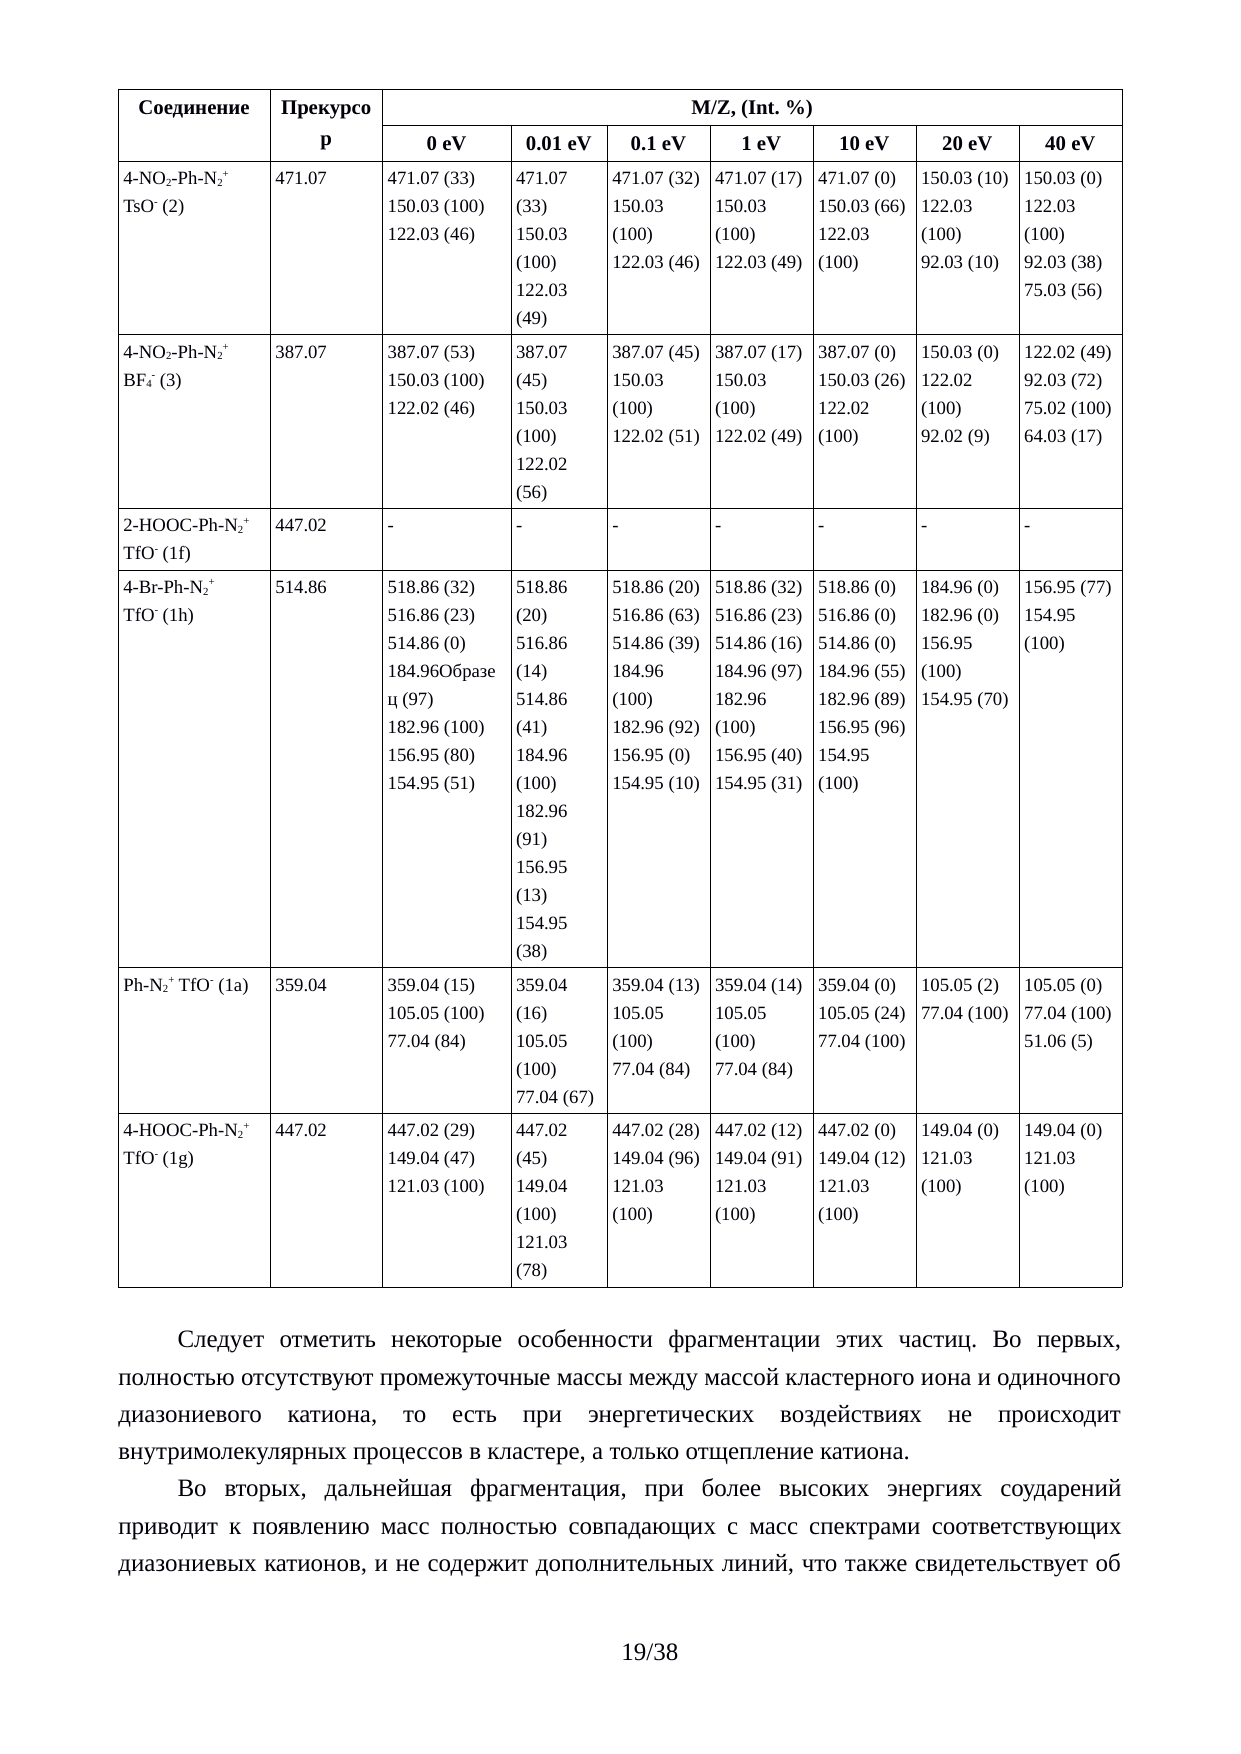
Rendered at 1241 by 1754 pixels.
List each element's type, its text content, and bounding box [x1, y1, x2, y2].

table_cell 359.04 (15) 105.05 (100) 77.04 (84) [383, 968, 511, 1113]
table_cell 150.03 (0) 122.03 (100) 92.03 (38) 75.03 (56) [1020, 162, 1122, 334]
table_cell 4-NO2-Ph-N2+ TsO- (2) [119, 162, 270, 334]
table_cell 156.95 (77) 154.95 (100) [1020, 571, 1122, 967]
table_cell 514.86 [271, 571, 382, 967]
table_cell 359.04 [271, 968, 382, 1113]
table_cell 359.04 (16) 105.05 (100) 77.04 (67) [512, 968, 607, 1113]
table_cell 105.05 (2) 77.04 (100) [917, 968, 1019, 1113]
table_header Соединение [119, 90, 270, 161]
table_cell 149.04 (0) 121.03 (100) [1020, 1114, 1122, 1287]
table_cell 387.07 (0) 150.03 (26) 122.02 (100) [814, 335, 916, 508]
table_cell - [814, 509, 916, 569]
table_cell 518.86 (32) 516.86 (23) 514.86 (0) 184.96Образец (97) 182.96 (100) 156.95 (80) 154.95 (51) [383, 571, 511, 967]
table_cell 4-NO2-Ph-N2+ BF4- (3) [119, 335, 270, 508]
table_cell 447.02 (12) 149.04 (91) 121.03 (100) [711, 1114, 813, 1287]
table_cell 150.03 (10) 122.03 (100) 92.03 (10) [917, 162, 1019, 334]
table_cell 471.07 (33) 150.03 (100) 122.03 (46) [383, 162, 511, 334]
table_cell 1 eV [711, 126, 813, 161]
table_cell 471.07 (0) 150.03 (66) 122.03 (100) [814, 162, 916, 334]
table_cell 359.04 (13) 105.05 (100) 77.04 (84) [608, 968, 710, 1113]
table_cell 359.04 (14) 105.05 (100) 77.04 (84) [711, 968, 813, 1113]
table_cell 105.05 (0) 77.04 (100) 51.06 (5) [1020, 968, 1122, 1113]
table_cell 10 eV [814, 126, 916, 161]
table_cell 518.86 (0) 516.86 (0) 514.86 (0) 184.96 (55) 182.96 (89) 156.95 (96) 154.95 (100) [814, 571, 916, 967]
table_header M/Z, (Int. %) [383, 90, 1122, 124]
table_cell 40 eV [1020, 126, 1122, 161]
table_cell 20 eV [917, 126, 1019, 161]
table_cell 447.02 (29) 149.04 (47) 121.03 (100) [383, 1114, 511, 1287]
table_cell 518.86 (20) 516.86 (63) 514.86 (39) 184.96 (100) 182.96 (92) 156.95 (0) 154.95 (10) [608, 571, 710, 967]
table_cell - [608, 509, 710, 569]
table_cell 4-Br-Ph-N2+ TfO- (1h) [119, 571, 270, 967]
table_cell - [917, 509, 1019, 569]
table_cell 471.07 (17) 150.03 (100) 122.03 (49) [711, 162, 813, 334]
table_cell 0.01 eV [512, 126, 607, 161]
table_cell 387.07 (45) 150.03 (100) 122.02 (56) [512, 335, 607, 508]
table_cell - [711, 509, 813, 569]
table_cell 4-HOOC-Ph-N2+ TfO- (1g) [119, 1114, 270, 1287]
table_cell 471.07 (33) 150.03 (100) 122.03 (49) [512, 162, 607, 334]
table_cell - [383, 509, 511, 569]
table_cell 387.07 (53) 150.03 (100) 122.02 (46) [383, 335, 511, 508]
table_cell 471.07 [271, 162, 382, 334]
table_cell 359.04 (0) 105.05 (24) 77.04 (100) [814, 968, 916, 1113]
table_cell 447.02 [271, 509, 382, 569]
table_cell 122.02 (49) 92.03 (72) 75.02 (100) 64.03 (17) [1020, 335, 1122, 508]
table_cell Ph-N2+ TfO- (1a) [119, 968, 270, 1113]
table_cell 149.04 (0) 121.03 (100) [917, 1114, 1019, 1287]
table_cell 447.02 [271, 1114, 382, 1287]
table_cell 0 eV [383, 126, 511, 161]
table_cell 2-HOOC-Ph-N2+ TfO- (1f) [119, 509, 270, 569]
table_cell 387.07 [271, 335, 382, 508]
table_cell 150.03 (0) 122.02 (100) 92.02 (9) [917, 335, 1019, 508]
table_cell - [512, 509, 607, 569]
table_cell 184.96 (0) 182.96 (0) 156.95 (100) 154.95 (70) [917, 571, 1019, 967]
table_cell - [1020, 509, 1122, 569]
table_cell 0.1 eV [608, 126, 710, 161]
text Следует отметить некоторые особенности фрагментации этих частиц. Во первых, полностью отсутствуют промежуточные массы между массой кластерного иона и одиночного диазониевого катиона, то есть при энергетических воздействиях не происходит внутримолекулярных процессов в кластере, а только отщепление катиона. [118, 1324, 1122, 1465]
table_cell 518.86 (32) 516.86 (23) 514.86 (16) 184.96 (97) 182.96 (100) 156.95 (40) 154.95 (31) [711, 571, 813, 967]
table_cell 471.07 (32) 150.03 (100) 122.03 (46) [608, 162, 710, 334]
table_cell 518.86 (20) 516.86 (14) 514.86 (41) 184.96 (100) 182.96 (91) 156.95 (13) 154.95 (38) [512, 571, 607, 967]
table_cell 387.07 (45) 150.03 (100) 122.02 (51) [608, 335, 710, 508]
table_cell 447.02 (45) 149.04 (100) 121.03 (78) [512, 1114, 607, 1287]
table_header Прекурсор [271, 90, 382, 161]
table_cell 447.02 (0) 149.04 (12) 121.03 (100) [814, 1114, 916, 1287]
text Во вторых, дальнейшая фрагментация, при более высоких энергиях соударений приводит к появлению масс полностью совпадающих с масс спектрами соответствующих диазониевых катионов, и не содержит дополнительных линий, что также свидетельствует об [118, 1473, 1122, 1577]
table_cell 447.02 (28) 149.04 (96) 121.03 (100) [608, 1114, 710, 1287]
table_cell 387.07 (17) 150.03 (100) 122.02 (49) [711, 335, 813, 508]
